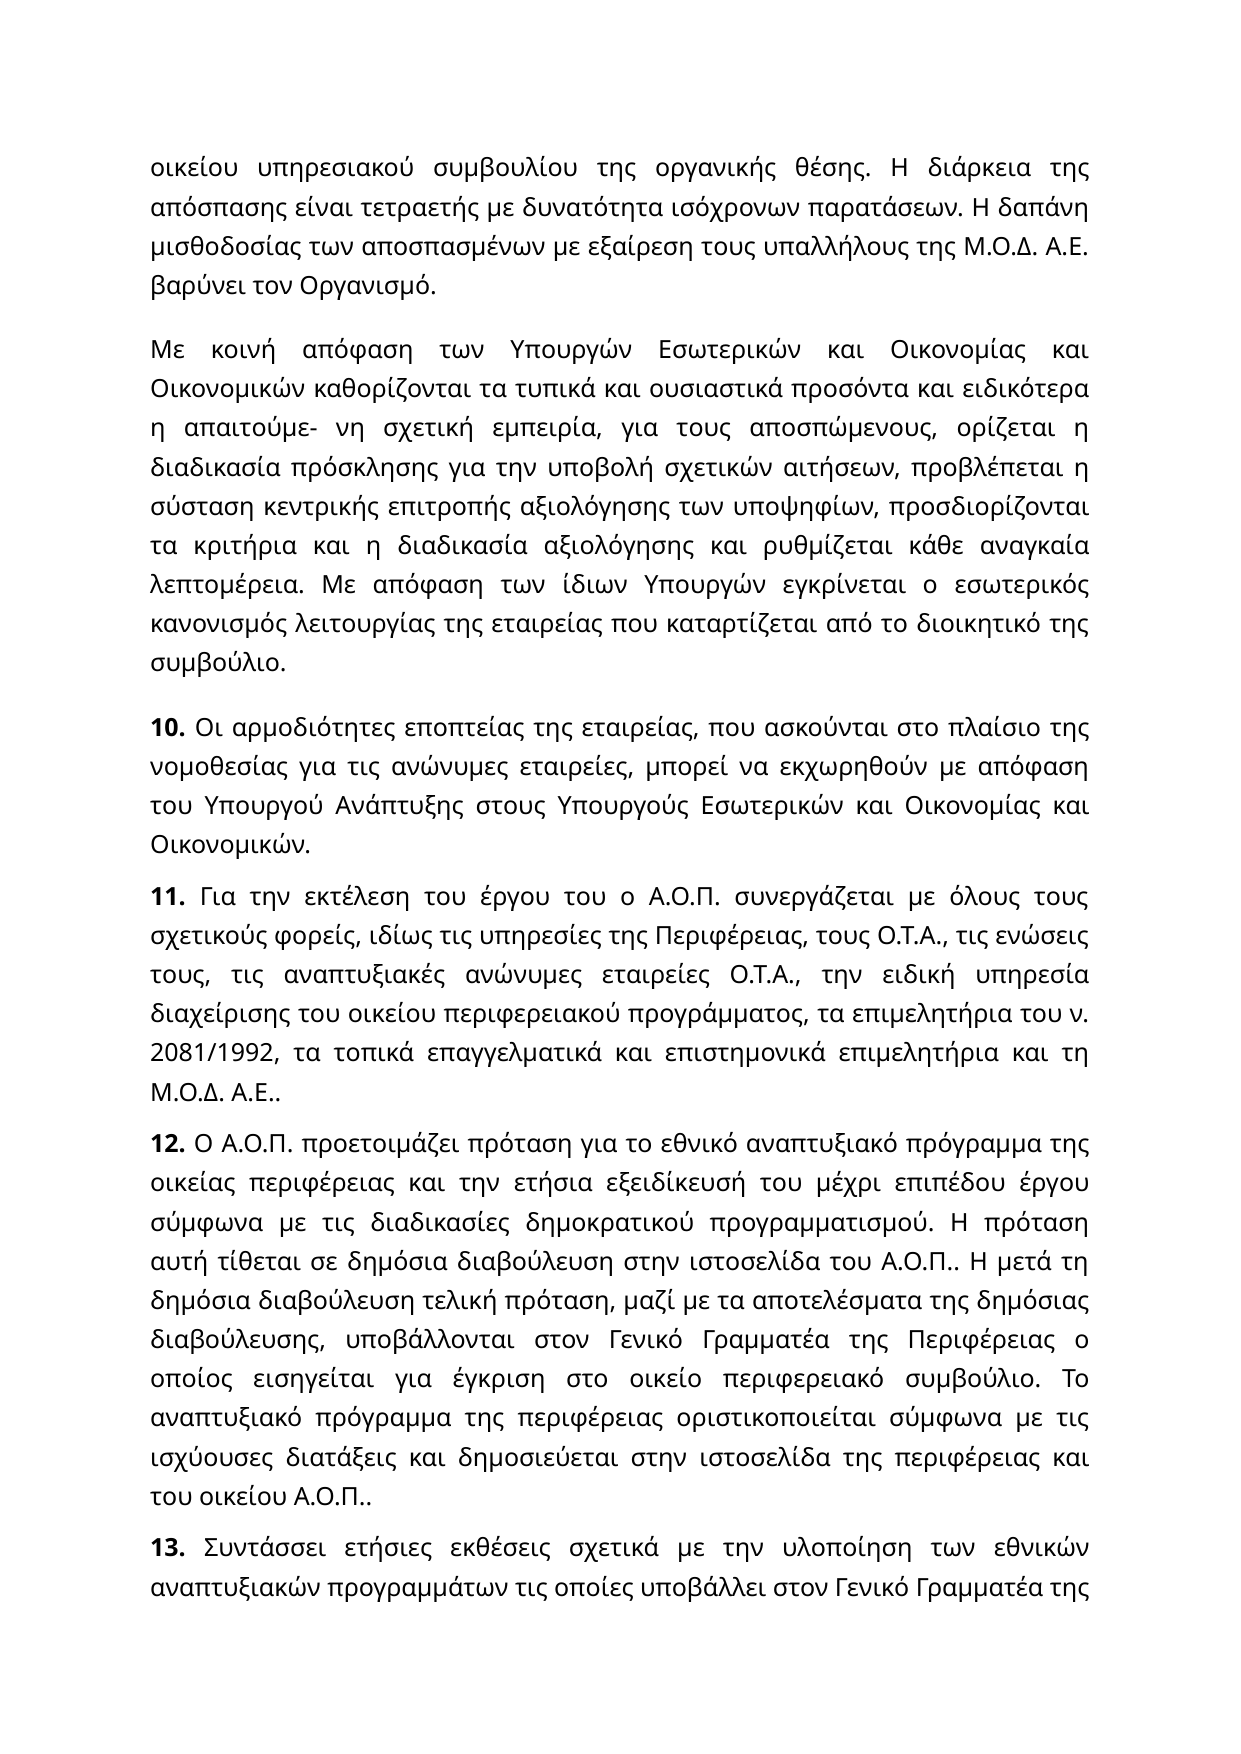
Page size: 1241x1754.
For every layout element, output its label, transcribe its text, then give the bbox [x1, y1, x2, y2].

text 11. Για την εκτέλεση του έργου του ο Α.Ο.Π. συνεργάζεται με όλους τους σχετικούς φορείς, ιδίως τις υπηρεσίες της Περιφέρειας, τους Ο.Τ.Α., τις ενώσεις τους, τις αναπτυξιακές ανώνυμες εταιρείες Ο.Τ.Α., την ειδική υπηρεσία διαχείρισης του οικείου περιφερειακού προγράμματος, τα επιμελητήρια του ν. 2081/1992, τα τοπικά επαγγελματικά και επιστημονικά επιμελητήρια και τη Μ.Ο.Δ. Α.Ε.. [150, 878, 1090, 1108]
text 10. Οι αρμοδιότητες εποπτείας της εταιρείας, που ασκούνται στο πλαίσιο της νομοθεσίας για τις ανώνυμες εταιρείες, μπορεί να εκχωρηθούν με απόφαση του Υπουργού Ανάπτυξης στους Υπουργούς Εσωτερικών και Οικονομίας και Οικονομικών. [150, 709, 1090, 861]
text 13. Συντάσσει ετήσιες εκθέσεις σχετικά με την υλοποίηση των εθνικών αναπτυξιακών προγραμμάτων τις οποίες υποβάλλει στον Γενικό Γραμματέα της [150, 1530, 1090, 1603]
text Με κοινή απόφαση των Υπουργών Εσωτερικών και Οικονομίας και Οικονομικών καθορίζονται τα τυπικά και ουσιαστικά προσόντα και ειδικότερα η απαιτούμε- νη σχετική εμπειρία, για τους αποσπώμενους, ορίζεται η διαδικασία πρόσκλησης για την υποβολή σχετικών αιτήσεων, προβλέπεται η σύσταση κεντρικής επιτροπής αξιολόγησης των υποψηφίων, προσδιορίζονται τα κριτήρια και η διαδικασία αξιολόγησης και ρυθμίζεται κάθε αναγκαία λεπτομέρεια. Με απόφαση των ίδιων Υπουργών εγκρίνεται ο εσωτερικός κανονισμός λειτουργίας της εταιρείας που καταρτίζεται από το διοικητικό της συμβούλιο. [150, 332, 1090, 679]
text 12. Ο Α.Ο.Π. προετοιμάζει πρόταση για το εθνικό αναπτυξιακό πρόγραμμα της οικείας περιφέρειας και την ετήσια εξειδίκευσή του μέχρι επιπέδου έργου σύμφωνα με τις διαδικασίες δημοκρατικού προγραμματισμού. Η πρόταση αυτή τίθεται σε δημόσια διαβούλευση στην ιστοσελίδα του Α.Ο.Π.. Η μετά τη δημόσια διαβούλευση τελική πρόταση, μαζί με τα αποτελέσματα της δημόσιας διαβούλευσης, υποβάλλονται στον Γενικό Γραμματέα της Περιφέρειας ο οποίος εισηγείται για έγκριση στο οικείο περιφερειακό συμβούλιο. Το αναπτυξιακό πρόγραμμα της περιφέρειας οριστικοποιείται σύμφωνα με τις ισχύουσες διατάξεις και δημοσιεύεται στην ιστοσελίδα της περιφέρειας και του οικείου Α.Ο.Π.. [150, 1126, 1090, 1512]
text οικείου υπηρεσιακού συμβουλίου της οργανικής θέσης. Η διάρκεια της απόσπασης είναι τετραετής με δυνατότητα ισόχρονων παρατάσεων. Η δαπάνη μισθοδοσίας των αποσπασμένων με εξαίρεση τους υπαλλήλους της Μ.Ο.Δ. Α.Ε. βαρύνει τον Οργανισμό. [150, 150, 1090, 302]
